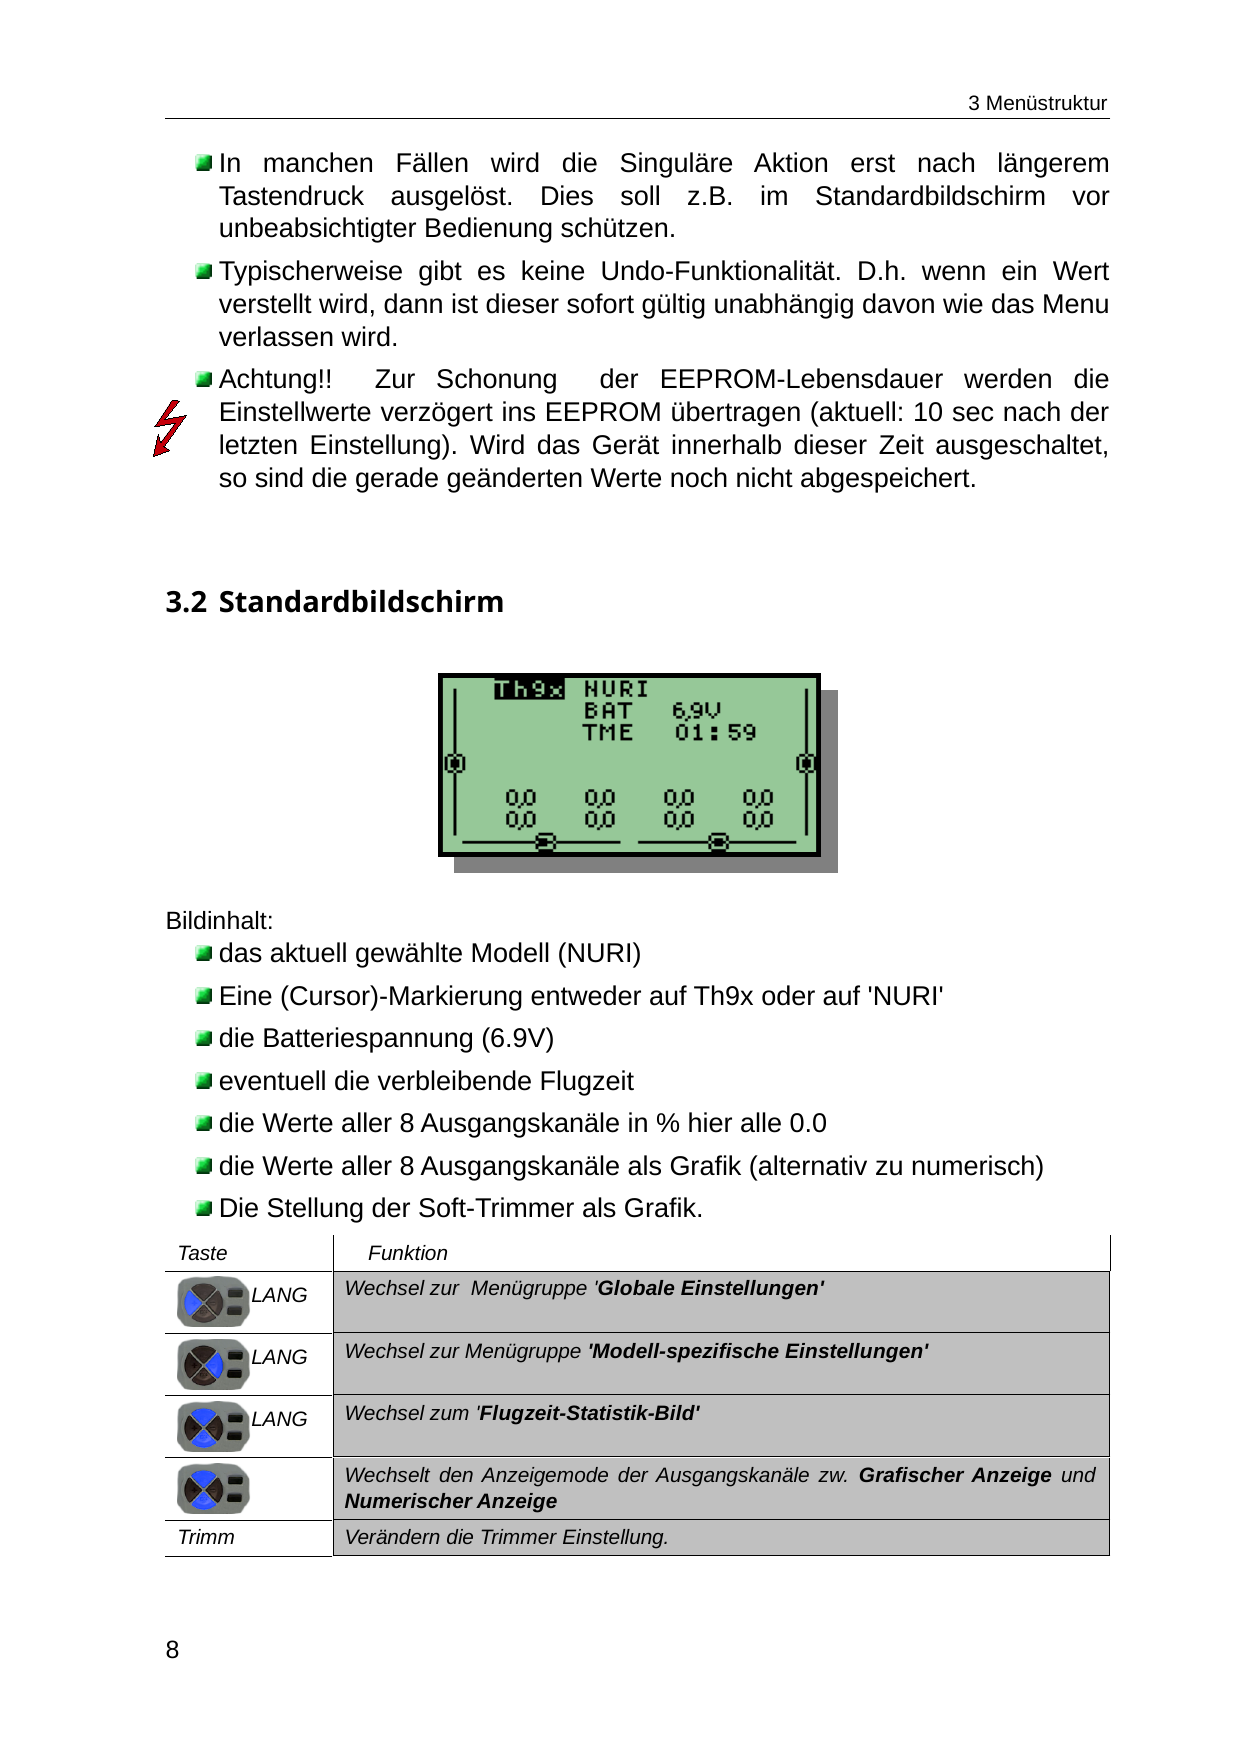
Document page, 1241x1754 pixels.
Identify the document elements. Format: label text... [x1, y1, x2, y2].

table_cell [165, 1458, 332, 1520]
table_cell Wechsel zum 'Flugzeit-Statistik-Bild' [334, 1395, 1109, 1456]
picture [195, 987, 212, 1004]
picture [195, 263, 212, 279]
list die Werte aller 8 Ausgangskanäle als Grafik (alternativ zu numerisch) [165, 1150, 1110, 1180]
list Achtung!! Zur Schonung der EEPROM-Lebensdauer werden die Einstellwerte verzögert ins EEPROM übertragen (aktuell: 10 sec nach der letzten Einstellung). Wird das Gerät innerhalb dieser Zeit ausgeschaltet, so sind die gerade geänderten Werte noch nicht abgespeichert. [165, 364, 1110, 493]
list die Werte aller 8 Ausgangskanäle in % hier alle 0.0 [165, 1108, 1110, 1138]
text Bildinhalt: [165, 907, 1110, 935]
list eventuell die verbleibende Flugzeit [165, 1065, 1110, 1095]
table_header Taste [165, 1235, 332, 1271]
picture [177, 1463, 251, 1514]
table_cell Wechselt den Anzeigemode der Ausgangskanäle zw. Grafischer Anzeige und Numerischer Anzeige [334, 1458, 1109, 1519]
table_cell LANG [165, 1334, 332, 1395]
picture [195, 1030, 212, 1046]
table_cell LANG [165, 1396, 332, 1457]
table_cell Wechsel zur Menügruppe 'Globale Einstellungen' [334, 1272, 1109, 1332]
picture [177, 1339, 251, 1390]
picture [195, 154, 212, 171]
table_header Funktion [334, 1235, 1110, 1271]
subtitle Standardbildschirm [165, 582, 1110, 621]
table_cell Wechsel zur Menügruppe 'Modell-spezifische Einstellungen' [334, 1333, 1109, 1394]
picture [442, 678, 817, 852]
picture [177, 1401, 251, 1452]
list Die Stellung der Soft-Trimmer als Grafik. [165, 1193, 1110, 1223]
picture [195, 371, 212, 387]
picture [195, 1072, 212, 1089]
picture [177, 1276, 251, 1327]
table_cell Trimm [165, 1521, 332, 1556]
list Typischerweise gibt es keine Undo-Funktionalität. D.h. wenn ein Wert verstellt wird, dann ist dieser sofort gültig unabhängig davon wie das Menu verlassen wird. [165, 256, 1110, 352]
list In manchen Fällen wird die Singuläre Aktion erst nach längerem Tastendruck ausgelöst. Dies soll z.B. im Standardbildschirm vor unbeabsichtigter Bedienung schützen. [165, 147, 1110, 243]
table_cell LANG [165, 1272, 332, 1333]
picture [195, 1200, 212, 1216]
picture [195, 945, 212, 961]
picture [195, 1115, 212, 1131]
picture [195, 1157, 212, 1174]
list das aktuell gewählte Modell (NURI) [165, 938, 1110, 968]
list Eine (Cursor)-Markierung entweder auf Th9x oder auf 'NURI' [165, 980, 1110, 1010]
list die Batteriespannung (6.9V) [165, 1023, 1110, 1053]
table_cell Verändern die Trimmer Einstellung. [334, 1520, 1109, 1555]
